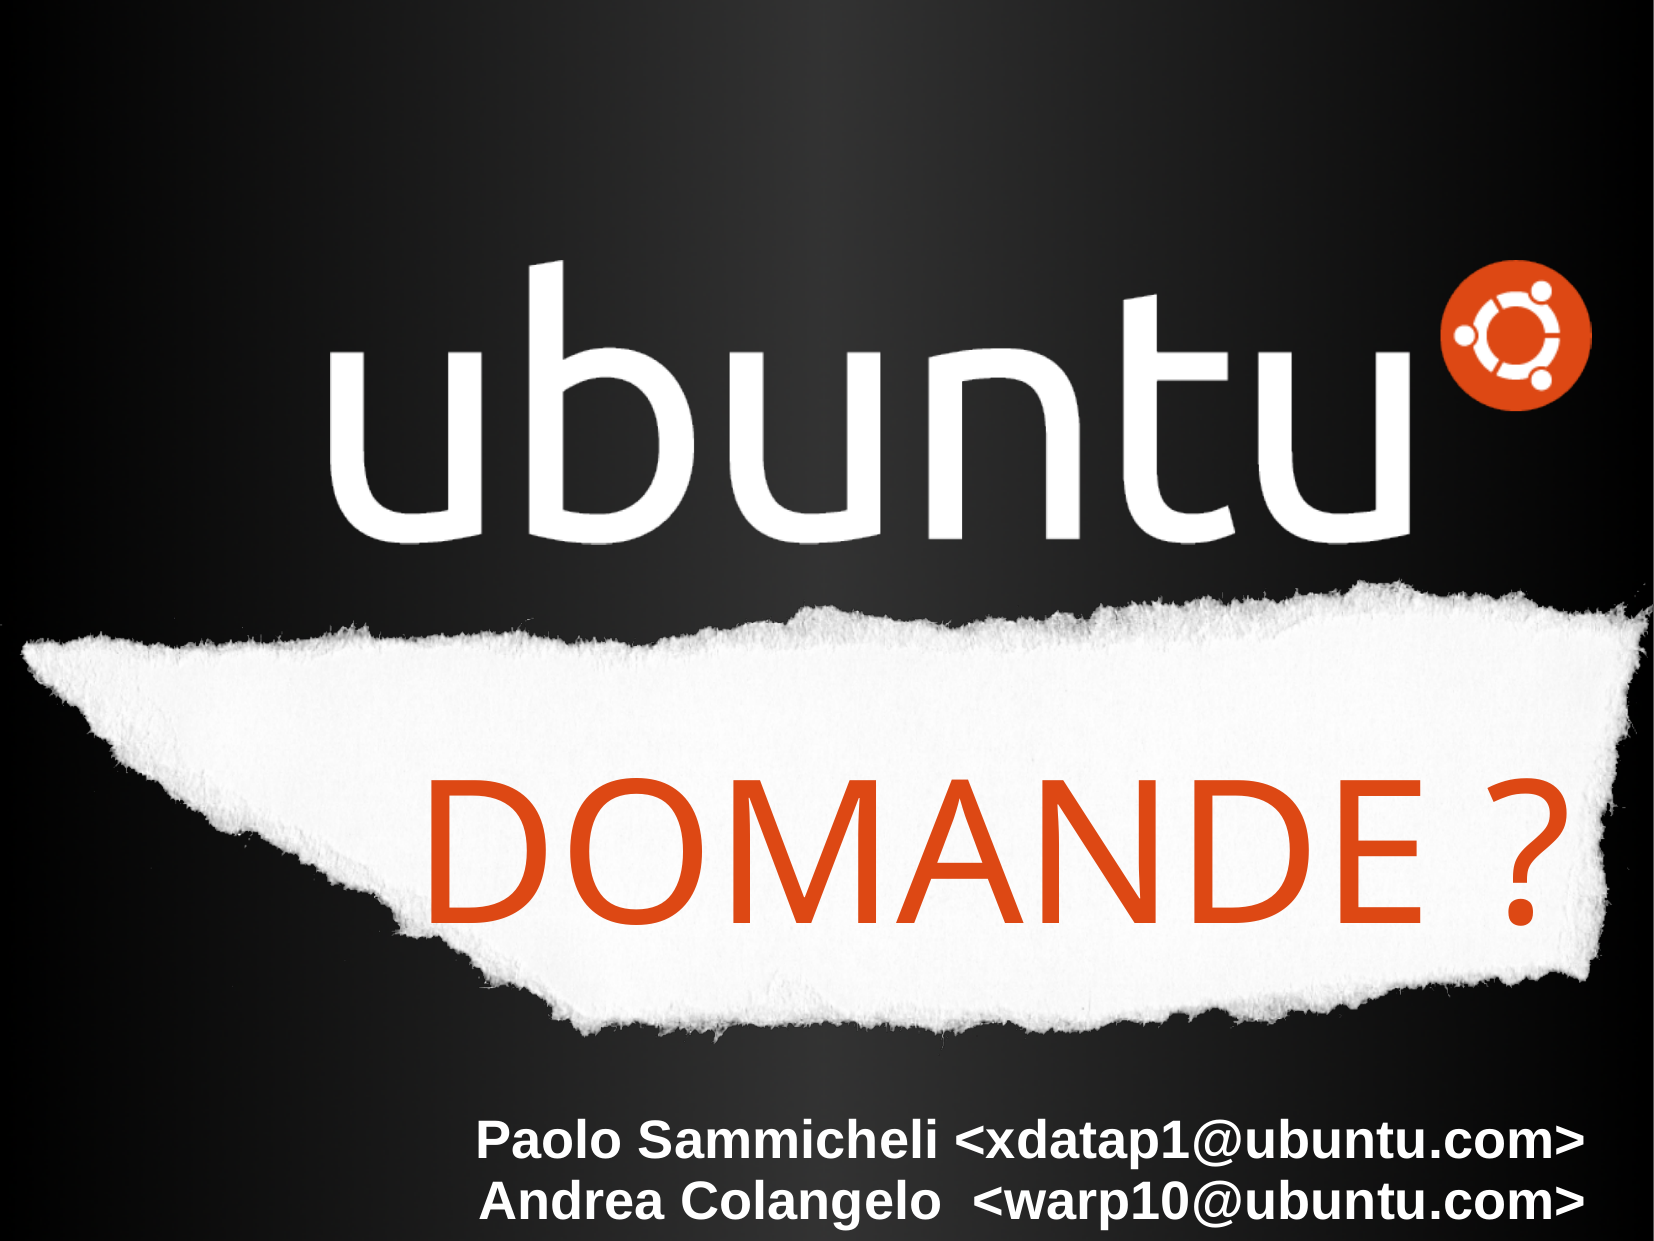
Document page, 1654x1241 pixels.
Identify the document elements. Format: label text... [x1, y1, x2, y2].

picture [0, 0, 1654, 1241]
text_box DOMANDE ? [319, 702, 1587, 942]
text_box Paolo Sammicheli <xdatap1@ubuntu.com> Andrea Colangelo <warp10@ubuntu.com> [0, 1102, 1603, 1241]
